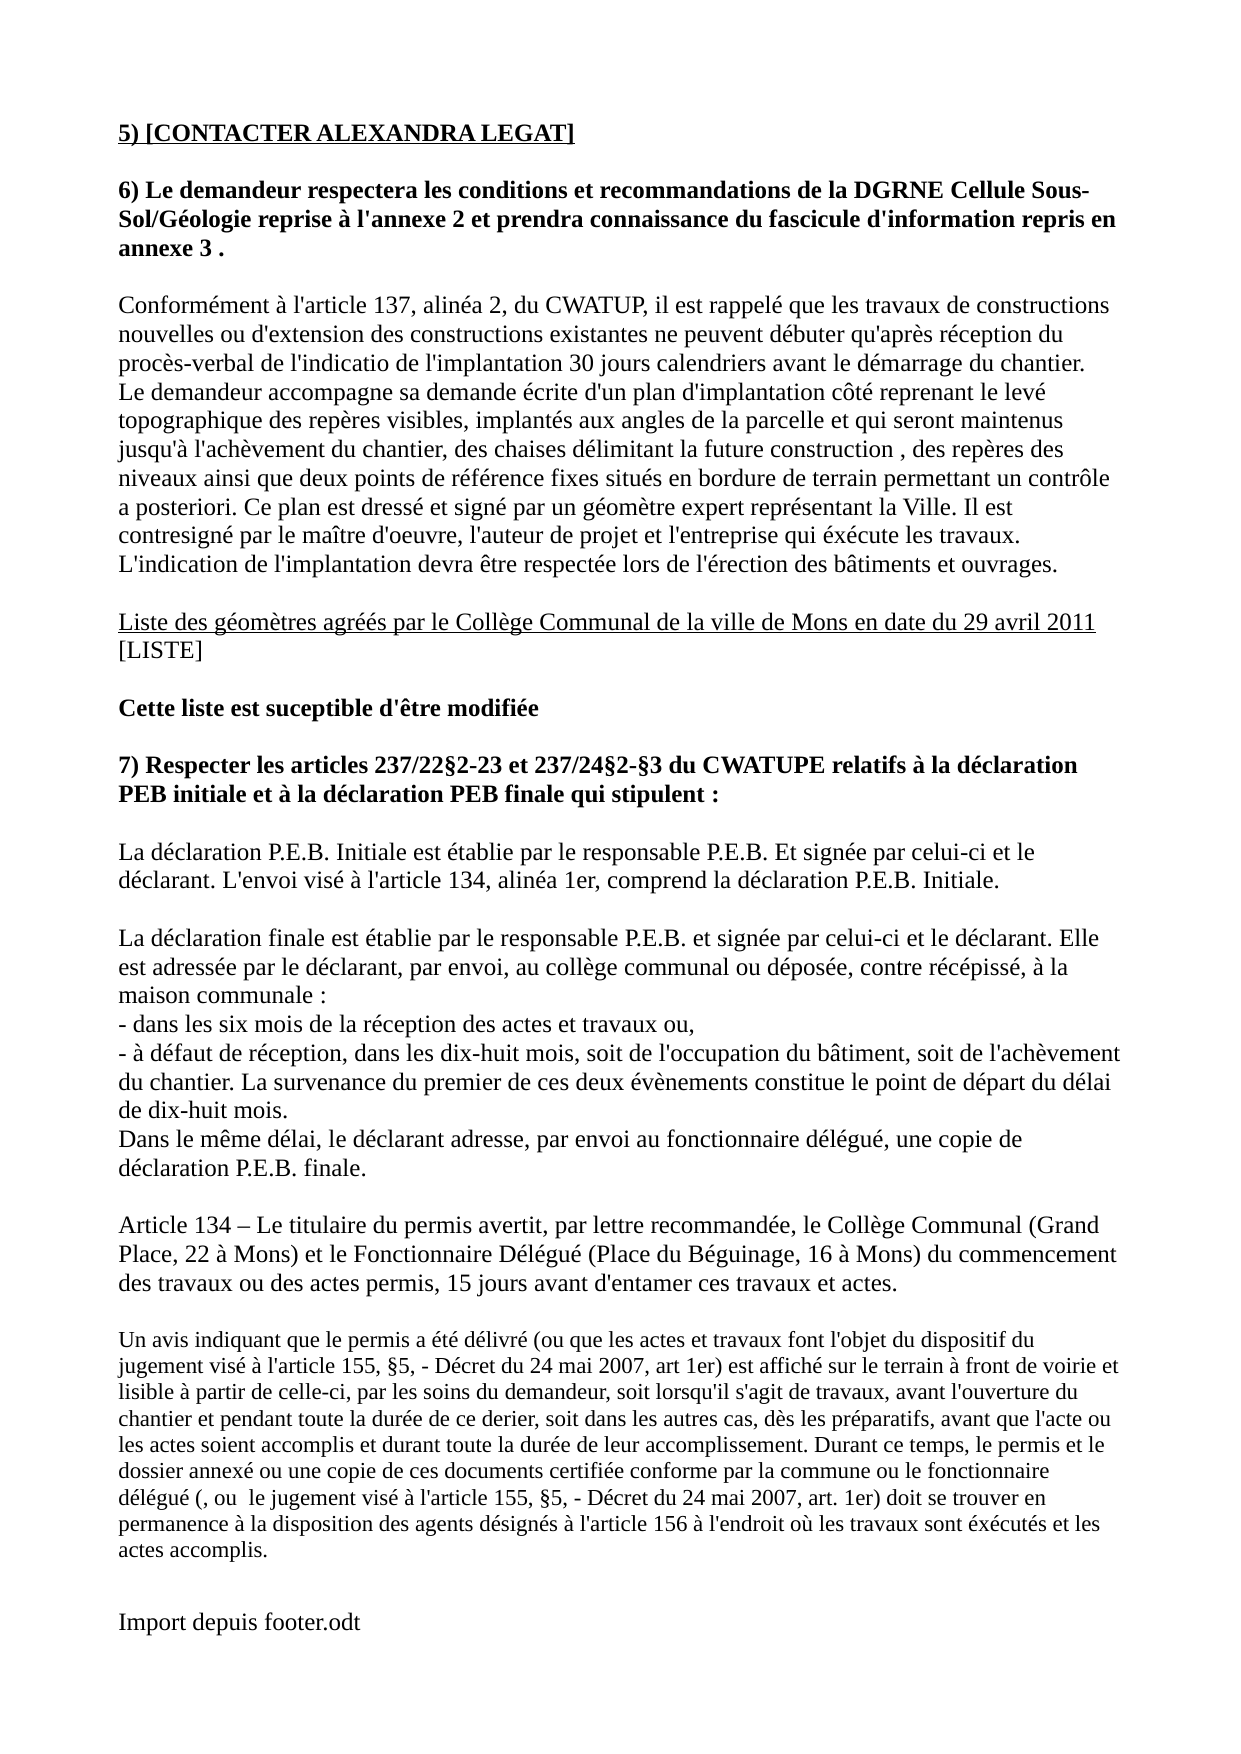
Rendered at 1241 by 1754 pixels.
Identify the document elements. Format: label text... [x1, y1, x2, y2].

text La déclaration finale est établie par le responsable P.E.B. et signée par celui-ci et le déclarant. Elle est adressée par le déclarant, par envoi, au collège communal ou déposée, contre récépissé, à la maison communale : - dans les six mois de la réception des actes et travaux ou, - à défaut de réception, dans les dix-huit mois, soit de l'occupation du bâtiment, soit de l'achèvement du chantier. La survenance du premier de ces deux évènements constitue le point de départ du délai de dix-huit mois. Dans le même délai, le déclarant adresse, par envoi au fonctionnaire délégué, une copie de déclaration P.E.B. finale. [118, 923, 1122, 1182]
text Un avis indiquant que le permis a été délivré (ou que les actes et travaux font l'objet du dispositif du jugement visé à l'article 155, §5, - Décret du 24 mai 2007, art 1er) est affiché sur le terrain à front de voirie et lisible à partir de celle-ci, par les soins du demandeur, soit lorsqu'il s'agit de travaux, avant l'ouverture du chantier et pendant toute la durée de ce derier, soit dans les autres cas, dès les préparatifs, avant que l'acte ou les actes soient accomplis et durant toute la durée de leur accomplissement. Durant ce temps, le permis et le dossier annexé ou une copie de ces documents certifiée conforme par la commune ou le fonctionnaire délégué (, ou le jugement visé à l'article 155, §5, - Décret du 24 mai 2007, art. 1er) doit se trouver en permanence à la disposition des agents désignés à l'article 156 à l'endroit où les travaux sont éxécutés et les actes accomplis. [118, 1326, 1122, 1563]
text La déclaration P.E.B. Initiale est établie par le responsable P.E.B. Et signée par celui-ci et le déclarant. L'envoi visé à l'article 134, alinéa 1er, comprend la déclaration P.E.B. Initiale. [118, 837, 1122, 923]
text Liste des géomètres agréés par le Collège Communal de la ville de Mons en date du 29 avril 2011 [118, 607, 1122, 636]
text Conformément à l'article 137, alinéa 2, du CWATUP, il est rappelé que les travaux de constructions nouvelles ou d'extension des constructions existantes ne peuvent débuter qu'après réception du procès-verbal de l'indicatio de l'implantation 30 jours calendriers avant le démarrage du chantier. Le demandeur accompagne sa demande écrite d'un plan d'implantation côté reprenant le levé topographique des repères visibles, implantés aux angles de la parcelle et qui seront maintenus jusqu'à l'achèvement du chantier, des chaises délimitant la future construction , des repères des niveaux ainsi que deux points de référence fixes situés en bordure de terrain permettant un contrôle a posteriori. Ce plan est dressé et signé par un géomètre expert représentant la Ville. Il est contresigné par le maître d'oeuvre, l'auteur de projet et l'entreprise qui éxécute les travaux. L'indication de l'implantation devra être respectée lors de l'érection des bâtiments et ouvrages. [118, 291, 1122, 578]
text [LISTE] [118, 636, 1122, 664]
text Cette liste est suceptible d'être modifiée [118, 693, 1122, 722]
title 7) Respecter les articles 237/22§2-23 et 237/24§2-§3 du CWATUPE relatifs à la déclaration PEB initiale et à la déclaration PEB finale qui stipulent : [118, 751, 1122, 837]
text Article 134 – Le titulaire du permis avertit, par lettre recommandée, le Collège Communal (Grand Place, 22 à Mons) et le Fonctionnaire Délégué (Place du Béguinage, 16 à Mons) du commencement des travaux ou des actes permis, 15 jours avant d'entamer ces travaux et actes. [118, 1211, 1122, 1297]
title 5) [CONTACTER ALEXANDRA LEGAT] [118, 118, 1122, 147]
title 6) Le demandeur respectera les conditions et recommandations de la DGRNE Cellule Sous-Sol/Géologie reprise à l'annexe 2 et prendra connaissance du fascicule d'information repris en annexe 3 . [118, 176, 1122, 262]
